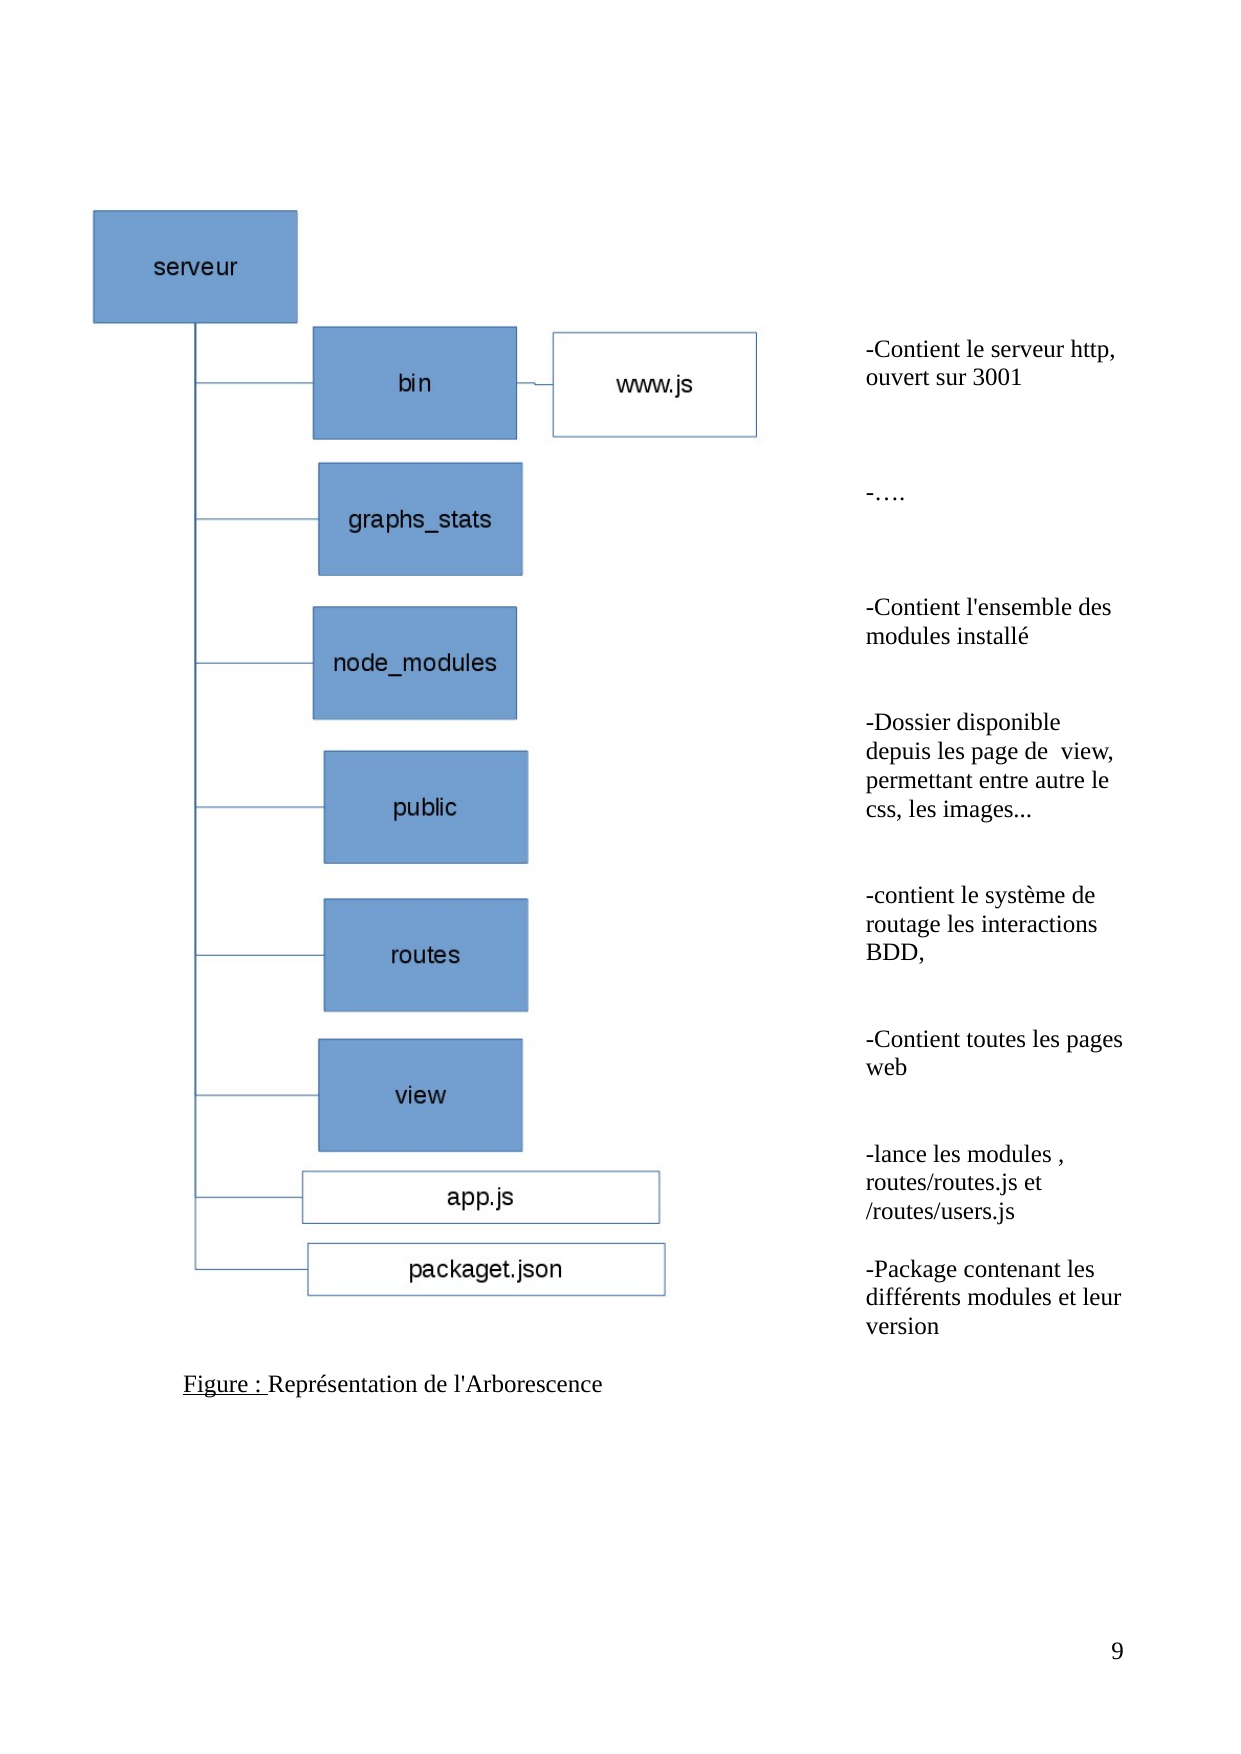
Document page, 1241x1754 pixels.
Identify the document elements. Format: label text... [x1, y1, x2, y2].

text Figure : Représentation de l'Arborescence [127, 1369, 1123, 1397]
picture [34, 159, 866, 1335]
text -Dossier disponible depuis les page de view, permettant entre autre le css, les images... [866, 707, 1123, 822]
text -lance les modules , routes/routes.js et /routes/users.js [866, 1139, 1123, 1225]
text -Package contenant les différents modules et leur version [127, 1254, 1123, 1340]
text -Contient l'ensemble des modules installé [866, 592, 1123, 650]
text -…. [866, 477, 1123, 506]
text -Contient toutes les pages web [866, 1024, 1123, 1081]
text -Contient le serveur http, ouvert sur 3001 [866, 334, 1123, 391]
text -contient le système de routage les interactions BDD, [866, 880, 1123, 966]
